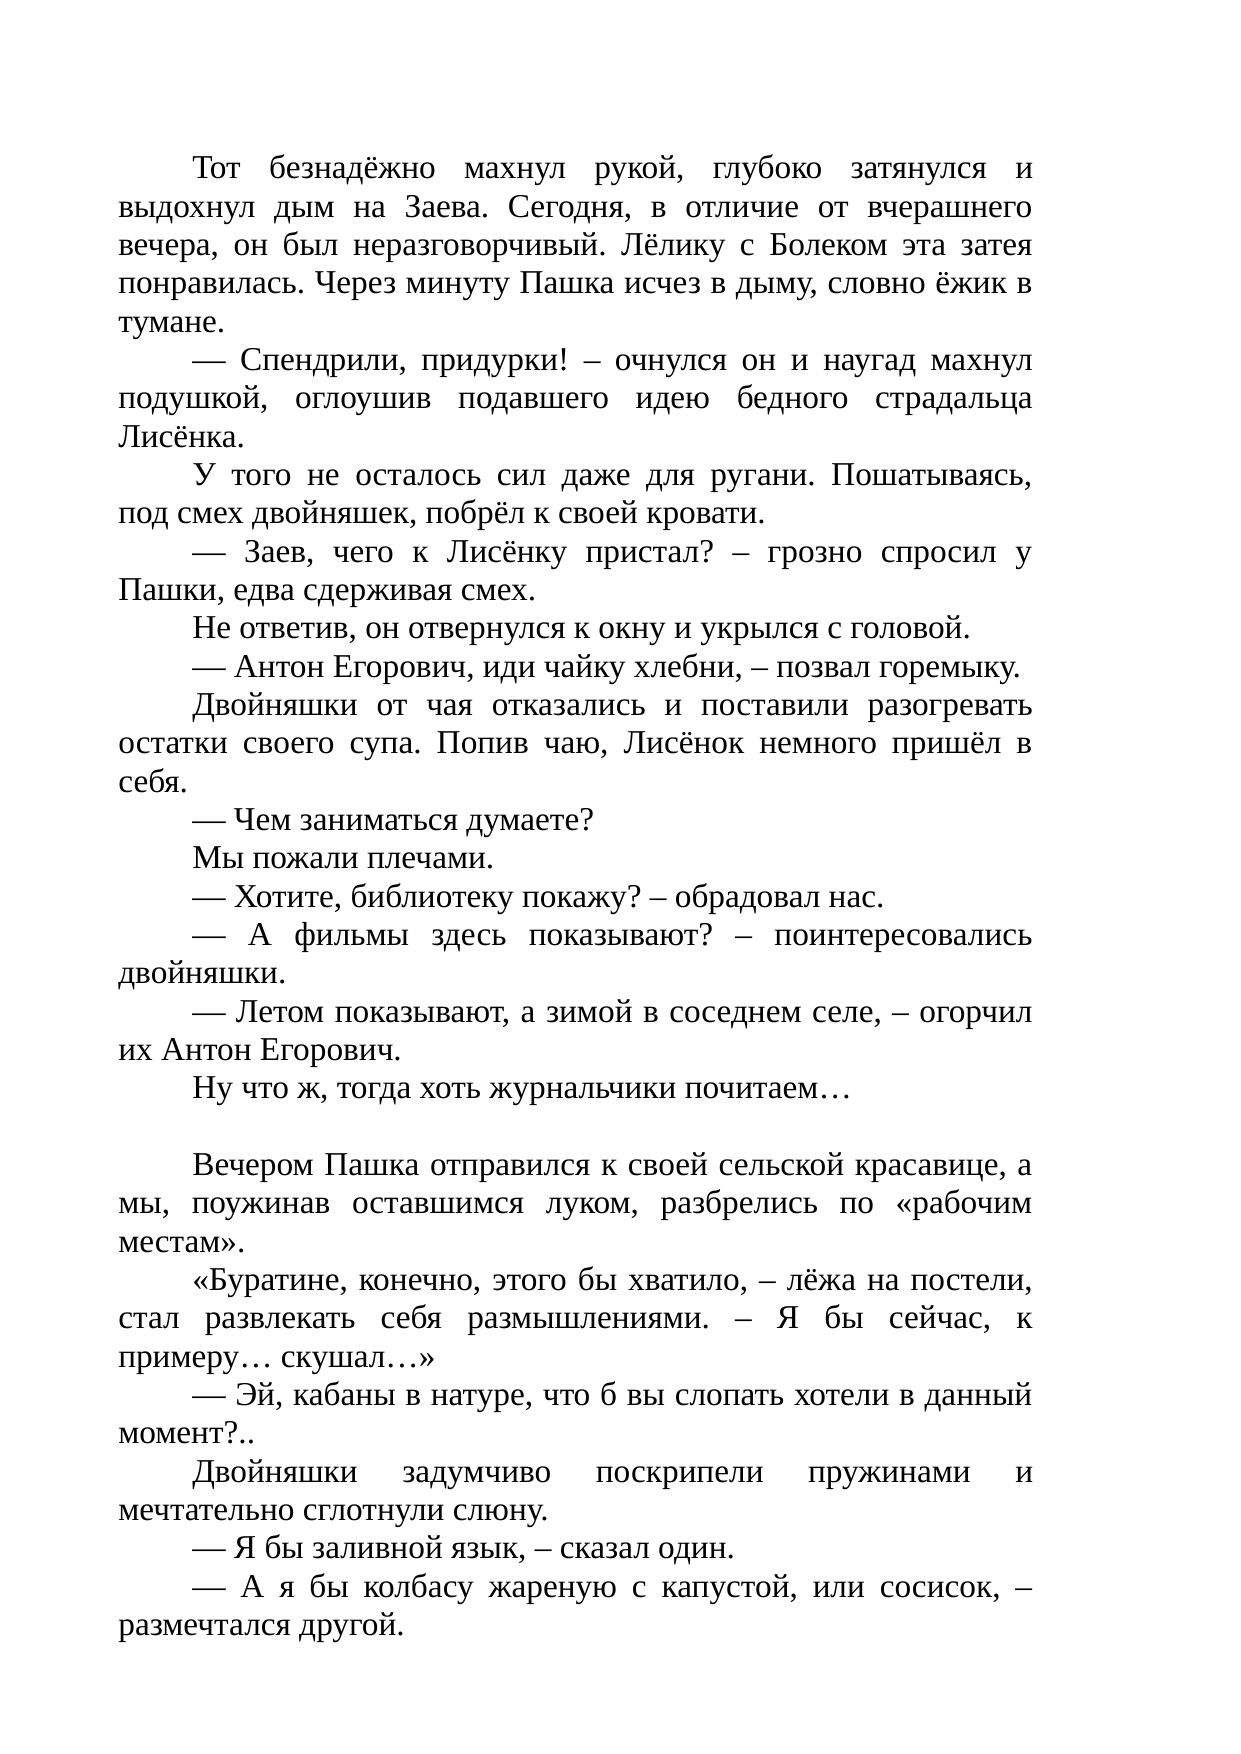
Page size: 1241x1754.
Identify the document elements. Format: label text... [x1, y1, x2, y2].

text Двойняшки задумчиво поскрипели пружинами и мечтательно сглотнули слюну. [118, 1451, 1033, 1528]
text У того не осталось сил даже для ругани. Пошатываясь, под смех двойняшек, побрёл к своей кровати. [118, 454, 1033, 531]
text Тот безнадёжно махнул рукой, глубоко затянулся и выдохнул дым на Заева. Сегодня, в отличие от вчерашнего вечера, он был неразговорчивый. Лёлику с Болеком эта затея понравилась. Через минуту Пашка исчез в дыму, словно ёжик в тумане. [118, 148, 1033, 339]
text — Эй, кабаны в натуре, что б вы слопать хотели в данный момент?.. [118, 1374, 1033, 1451]
text Вечером Пашка отправился к своей сельской красавице, а мы, поужинав оставшимся луком, разбрелись по «рабочим местам». [118, 1144, 1033, 1259]
text — А я бы колбасу жареную с капустой, или сосисок, – размечтался другой. [118, 1566, 1033, 1643]
text — Летом показывают, а зимой в соседнем селе, – огорчил их Антон Егорович. [118, 991, 1033, 1068]
text — Антон Егорович, иди чайку хлебни, – позвал горемыку. [118, 646, 1033, 684]
text Не ответив, он отвернулся к окну и укрылся с головой. [118, 608, 1033, 646]
text Двойняшки от чая отказались и поставили разогревать остатки своего супа. Попив чаю, Лисёнок немного пришёл в себя. [118, 684, 1033, 799]
text «Буратине, конечно, этого бы хватило, – лёжа на постели, стал развлекать себя размышлениями. – Я бы сейчас, к примеру… скушал…» [118, 1259, 1033, 1374]
text — Заев, чего к Лисёнку пристал? – грозно спросил у Пашки, едва сдерживая смех. [118, 531, 1033, 608]
text — Хотите, библиотеку покажу? – обрадовал нас. [118, 876, 1033, 914]
text — Чем заниматься думаете? [118, 799, 1033, 838]
text Мы пожали плечами. [118, 838, 1033, 876]
text — Спендрили, придурки! – очнулся он и наугад махнул подушкой, оглоушив подавшего идею бедного страдальца Лисёнка. [118, 339, 1033, 454]
text Ну что ж, тогда хоть журнальчики почитаем… [118, 1068, 1033, 1106]
text — Я бы заливной язык, – сказал один. [118, 1528, 1033, 1566]
text — А фильмы здесь показывают? – поинтересовались двойняшки. [118, 914, 1033, 991]
